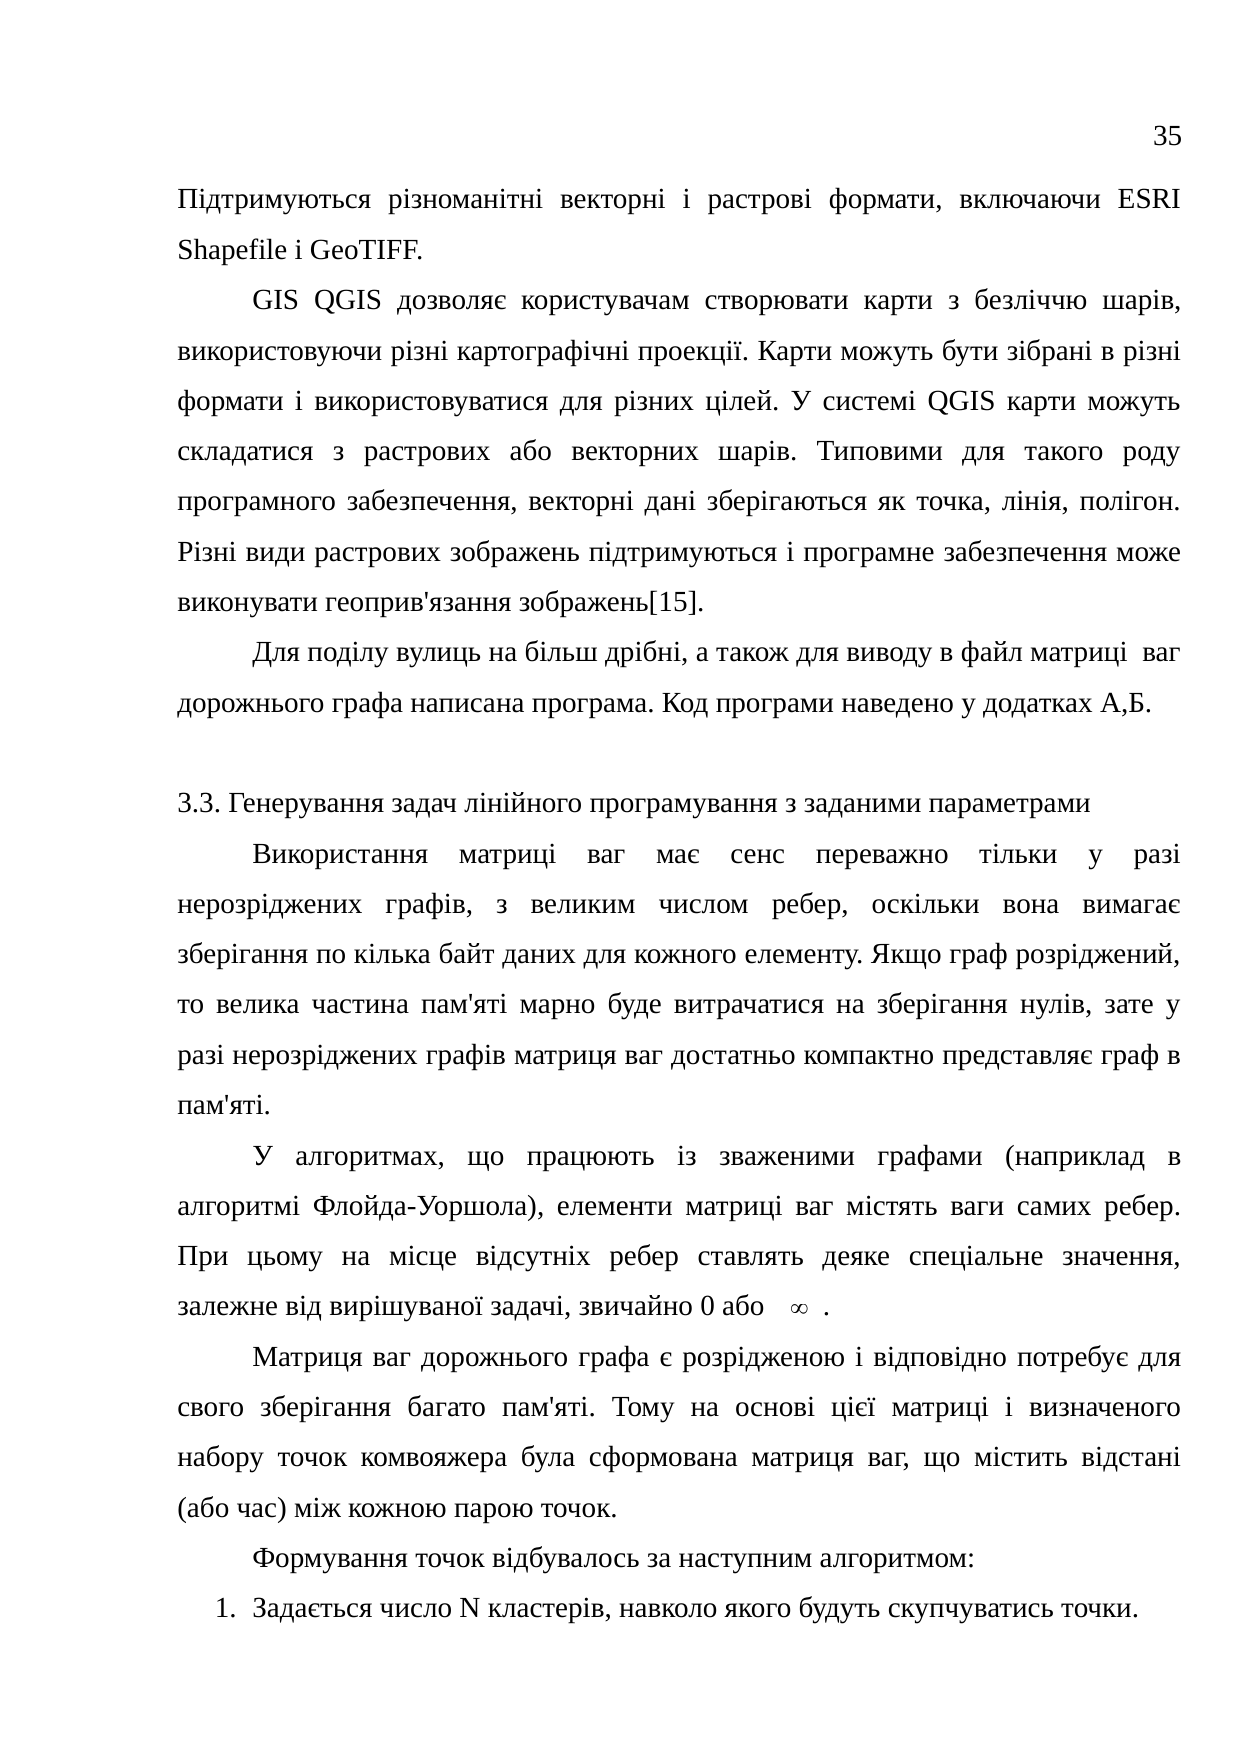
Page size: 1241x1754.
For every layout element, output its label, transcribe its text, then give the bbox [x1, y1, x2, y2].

text GIS QGIS дозволяє користувачам створювати карти з безліччю шарів, використовуючи різні картографічні проекції. Карти можуть бути зібрані в різні формати і використовуватися для різних цілей. У системі QGIS карти можуть складатися з растрових або векторних шарів. Типовими для такого роду програмного забезпечення, векторні дані зберігаються як точка, лінія, полігон. Різні види растрових зображень підтримуються і програмне забезпечення може виконувати геоприв'язання зображень[15]. [177, 282, 1182, 618]
text Для поділу вулиць на більш дрібні, а також для виводу в файл матриці ваг дорожнього графа написана програма. Код програми наведено у додатках А,Б. [177, 634, 1182, 718]
text У алгоритмах, що працюють із зваженими графами (наприклад в алгоритмі Флойда-Уоршола), елементи матриці ваг містять ваги самих ребер. При цьому на місце відсутніх ребер ставлять деяке спеціальне значення, залежне від вирішуваної задачі, звичайно 0 або . [177, 1138, 1182, 1322]
text 3.3. Генерування задач лінійного програмування з заданими параметрами [177, 785, 1182, 819]
list Задається число N кластерів, навколо якого будуть скупчуватись точки. [214, 1590, 1182, 1624]
text Матриця ваг дорожнього графа є розрідженою і відповідно потребує для свого зберігання багато пам'яті. Тому на основі цієї матриці і визначеного набору точок комвояжера була сформована матриця ваг, що містить відстані (або час) між кожною парою точок. [177, 1339, 1182, 1523]
text Використання матриці ваг має сенс переважно тільки у разі нерозріджених графів, з великим числом ребер, оскільки вона вимагає зберігання по кілька байт даних для кожного елементу. Якщо граф розріджений, то велика частина пам'яті марно буде витрачатися на зберігання нулів, зате у разі нерозріджених графів матриця ваг достатньо компактно представляє граф в пам'яті. [177, 836, 1182, 1121]
text Формування точок відбувалось за наступним алгоритмом: [177, 1540, 1182, 1574]
text Підтримуються різноманітні векторні і растрові формати, включаючи ESRI Shapefile і GeoTIFF. [177, 182, 1182, 266]
